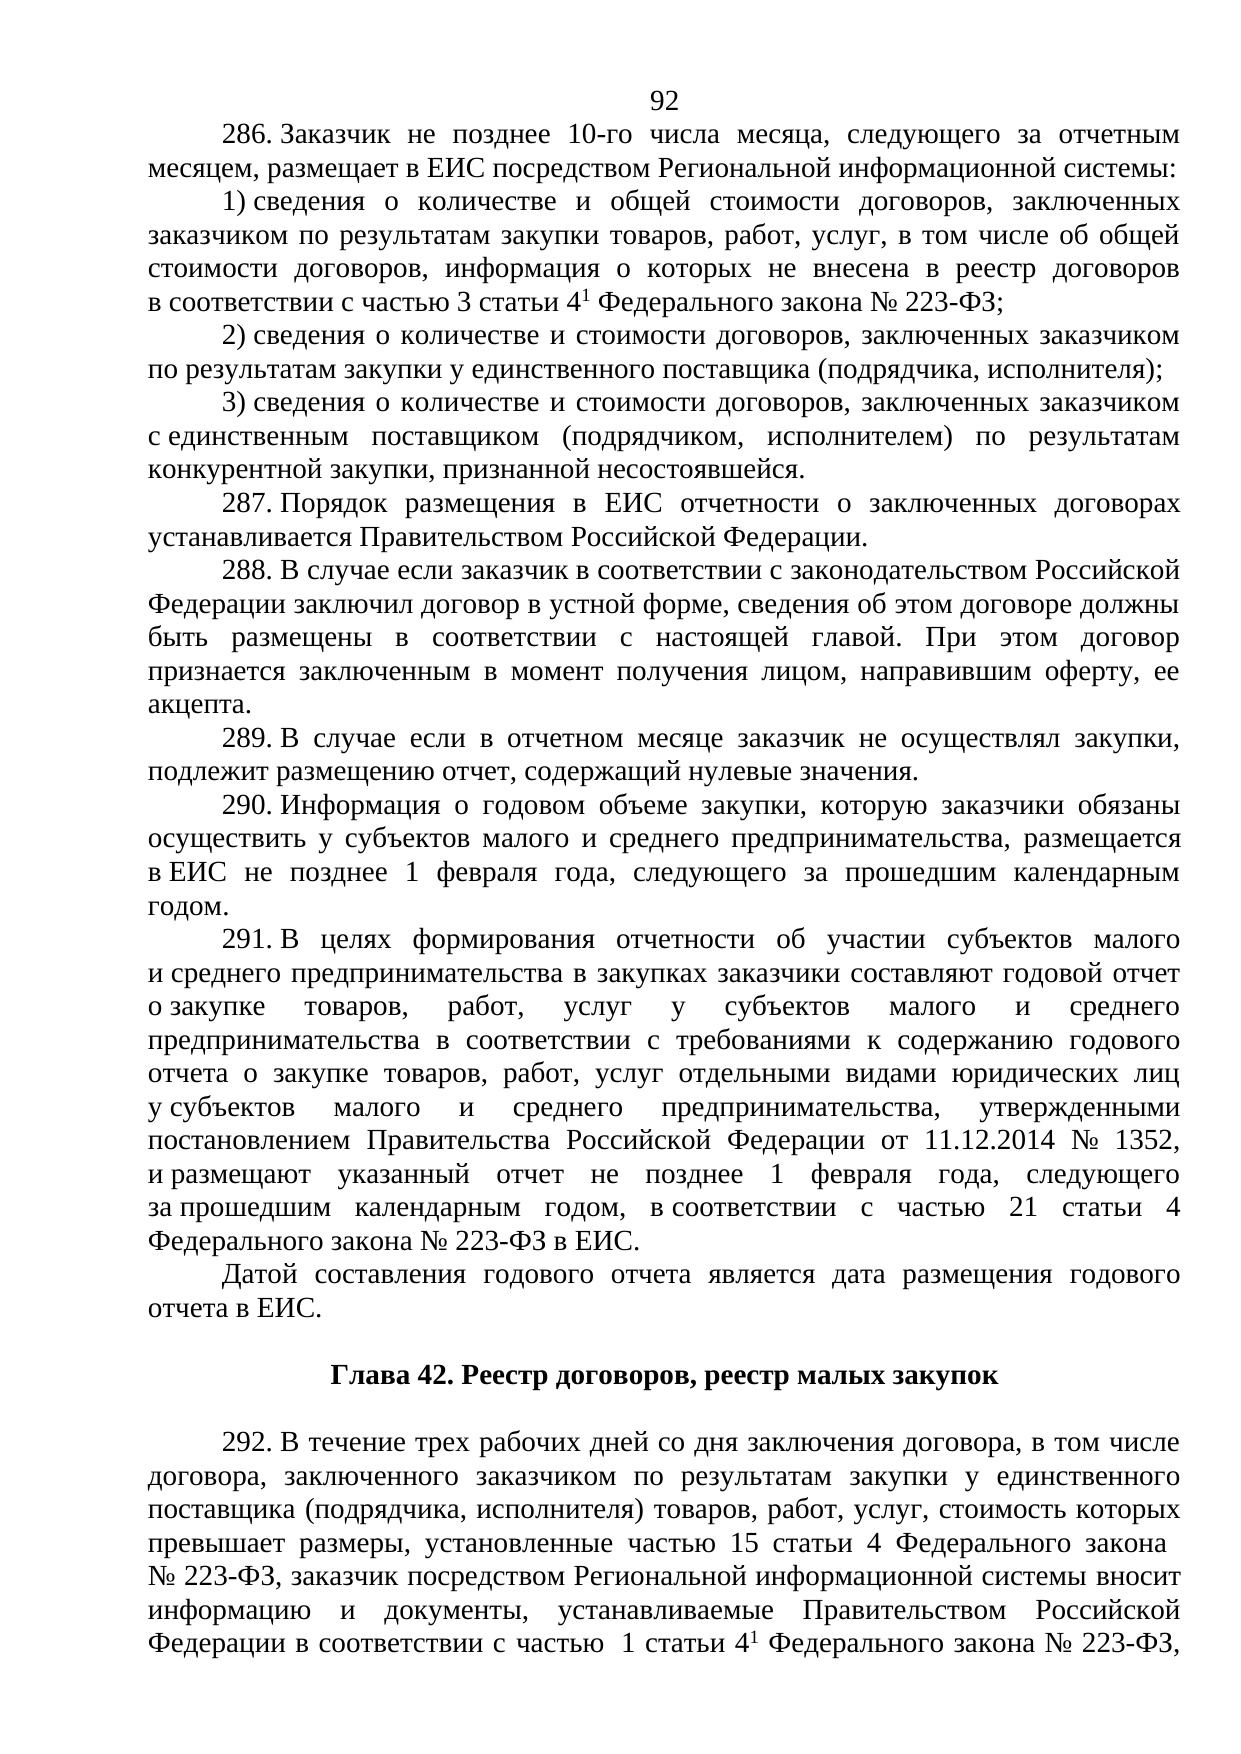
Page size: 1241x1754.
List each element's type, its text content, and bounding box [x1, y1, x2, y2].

text 291. В целях формирования отчетности об участии субъектов малого и среднего предпринимательства в закупках заказчики составляют годовой отчет о закупке товаров, работ, услуг у субъектов малого и среднего предпринимательства в соответствии с требованиями к содержанию годового отчета о закупке товаров, работ, услуг отдельными видами юридических лиц у субъектов малого и среднего предпринимательства, утвержденными постановлением Правительства Российской Федерации от 11.12.2014 № 1352, и размещают указанный отчет не позднее 1 февраля года, следующего за прошедшим календарным годом, в соответствии с частью 21 статьи 4 Федерального закона № 223-ФЗ в ЕИС. [148, 921, 1181, 1257]
text 286. Заказчик не позднее 10-го числа месяца, следующего за отчетным месяцем, размещает в ЕИС посредством Региональной информационной системы: [148, 116, 1181, 183]
text Глава 42. Реестр договоров, реестр малых закупок [148, 1357, 1181, 1391]
text 288. В случае если заказчик в соответствии с законодательством Российской Федерации заключил договор в устной форме, сведения об этом договоре должны быть размещены в соответствии с настоящей главой. При этом договор признается заключенным в момент получения лицом, направившим оферту, ее акцепта. [148, 552, 1181, 720]
text 3) сведения о количестве и стоимости договоров, заключенных заказчиком с единственным поставщиком (подрядчиком, исполнителем) по результатам конкурентной закупки, признанной несостоявшейся. [148, 384, 1181, 485]
text 2) сведения о количестве и стоимости договоров, заключенных заказчиком по результатам закупки у единственного поставщика (подрядчика, исполнителя); [148, 317, 1181, 384]
text 289. В случае если в отчетном месяце заказчик не осуществлял закупки, подлежит размещению отчет, содержащий нулевые значения. [148, 720, 1181, 787]
text 287. Порядок размещения в ЕИС отчетности о заключенных договорах устанавливается Правительством Российской Федерации. [148, 485, 1181, 552]
text 292. В течение трех рабочих дней со дня заключения договора, в том числе договора, заключенного заказчиком по результатам закупки у единственного поставщика (подрядчика, исполнителя) товаров, работ, услуг, стоимость которых превышает размеры, установленные частью 15 статьи 4 Федерального закона № 223-ФЗ, заказчик посредством Региональной информационной системы вносит информацию и документы, устанавливаемые Правительством Российской Федерации в соответствии с частью 1 статьи 41 Федерального закона № 223-ФЗ, [148, 1424, 1181, 1659]
text Датой составления годового отчета является дата размещения годового отчета в ЕИС. [148, 1257, 1181, 1324]
text 290. Информация о годовом объеме закупки, которую заказчики обязаны осуществить у субъектов малого и среднего предпринимательства, размещается в ЕИС не позднее 1 февраля года, следующего за прошедшим календарным годом. [148, 787, 1181, 921]
text 1) сведения о количестве и общей стоимости договоров, заключенных заказчиком по результатам закупки товаров, работ, услуг, в том числе об общей стоимости договоров, информация о которых не внесена в реестр договоров в соответствии с частью 3 статьи 41 Федерального закона № 223-ФЗ; [148, 183, 1181, 317]
